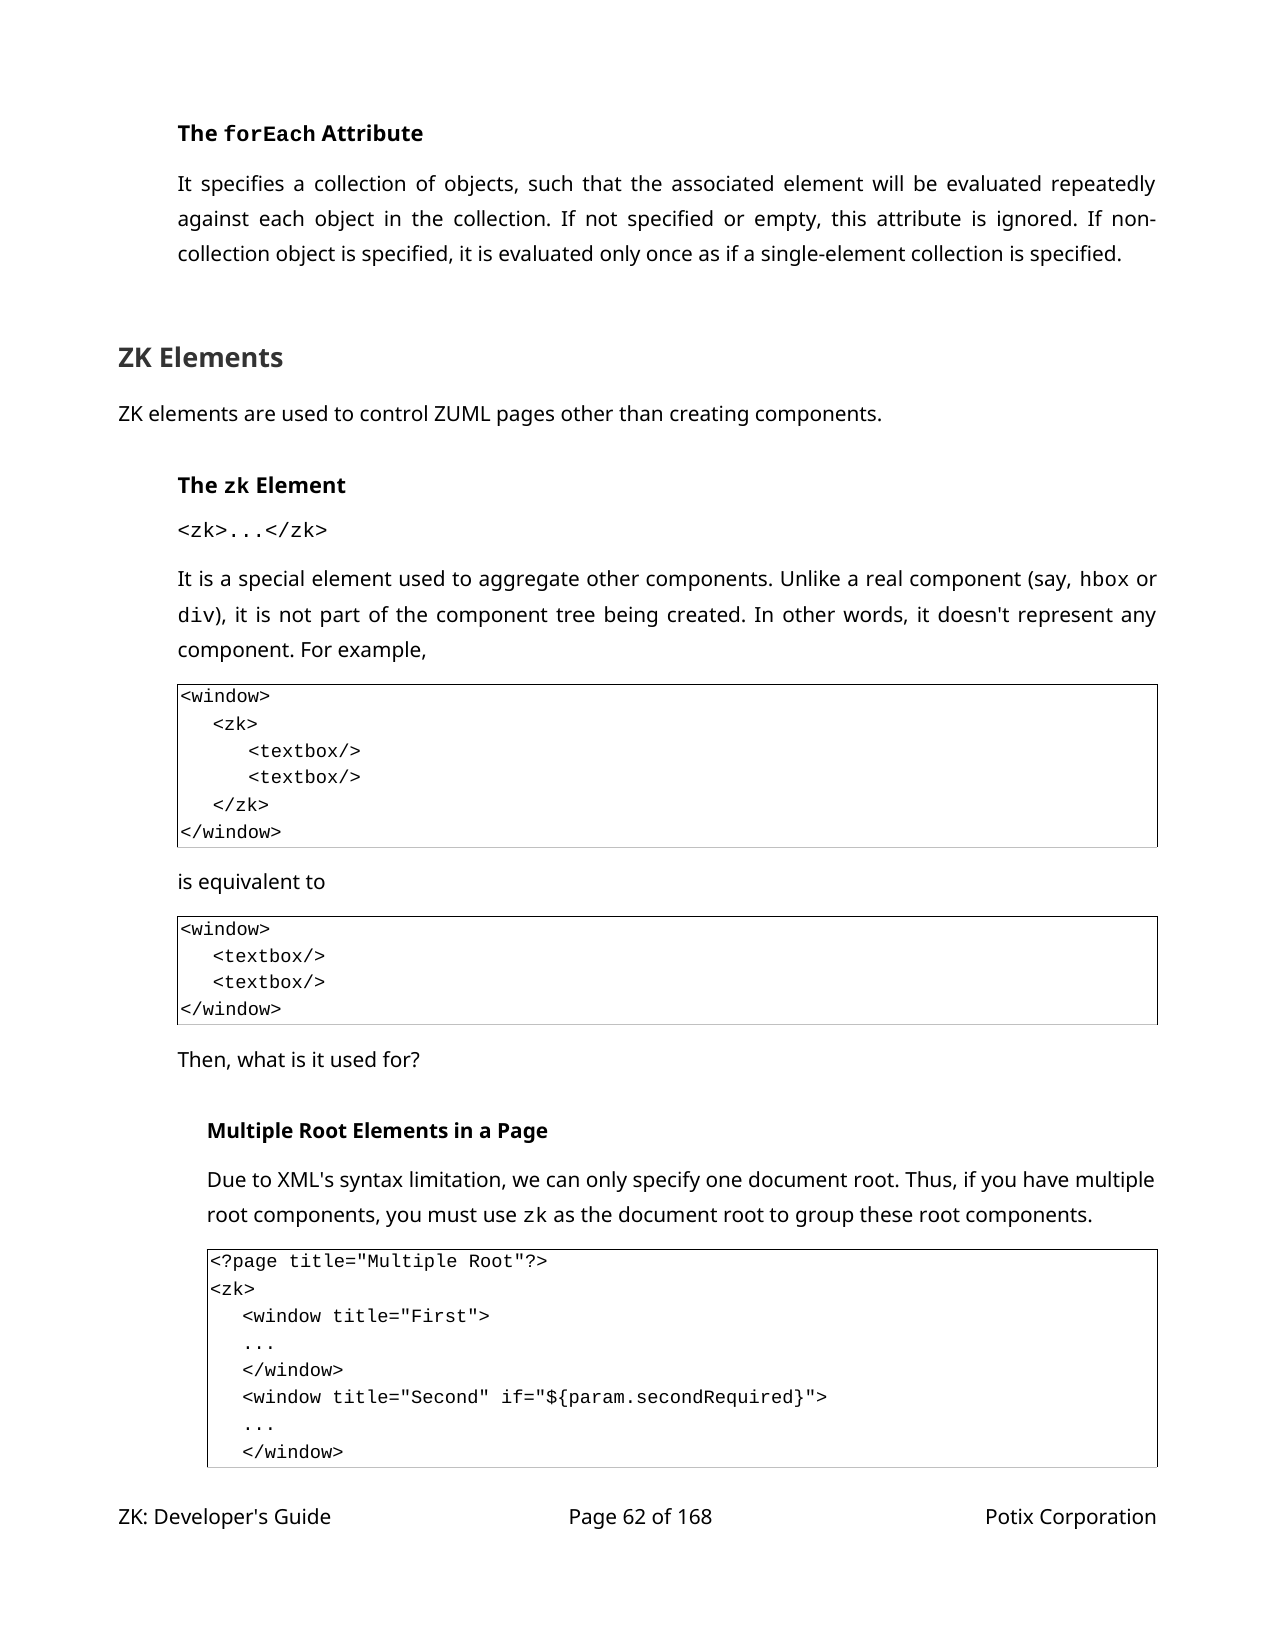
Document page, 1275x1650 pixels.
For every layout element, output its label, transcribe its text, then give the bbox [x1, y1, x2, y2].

text is equivalent to [177, 867, 1157, 896]
text It is a special element used to aggregate other components. Unlike a real component (say, hbox or div), it is not part of the component tree being created. In other words, it doesn't represent any component. For example, [177, 564, 1157, 664]
subtitle The zk Element [177, 469, 1157, 499]
text <window> [178, 685, 1157, 708]
subtitle ZK Elements [118, 338, 1157, 375]
text </window> [208, 1358, 1157, 1382]
text <textbox/> <textbox/> [178, 739, 1157, 789]
text </zk> [178, 792, 1157, 817]
subtitle The forEach Attribute [177, 118, 1157, 148]
text ZK elements are used to control ZUML pages other than creating components. [118, 399, 1157, 427]
text It specifies a collection of objects, such that the associated element will be evaluated repeatedly against each object in the collection. If not specified or empty, this attribute is ignored. If non-collection object is specified, it is evaluated only once as if a single-element collection is specified. [177, 169, 1157, 267]
text Then, what is it used for? [177, 1045, 1157, 1073]
text <window title="First"> [208, 1303, 1157, 1328]
text Due to XML's syntax limitation, we can only specify one document root. Thus, if you have multiple root components, you must use zk as the document root to group these root components. [207, 1165, 1157, 1228]
text <window> [178, 917, 1157, 941]
text <textbox/> <textbox/> [178, 943, 1157, 994]
text </window> [208, 1439, 1157, 1467]
text <zk> [208, 1276, 1157, 1301]
text </window> [178, 997, 1157, 1024]
text ... [208, 1331, 1157, 1355]
text ... [208, 1412, 1157, 1437]
text <window title="Second" if="${param.secondRequired}"> [208, 1385, 1157, 1409]
text <?page title="Multiple Root"?> [208, 1250, 1157, 1273]
text <zk>...</zk> [177, 520, 1157, 544]
text <zk> [178, 711, 1157, 736]
subtitle Multiple Root Elements in a Page [207, 1116, 1157, 1144]
text </window> [178, 819, 1157, 847]
